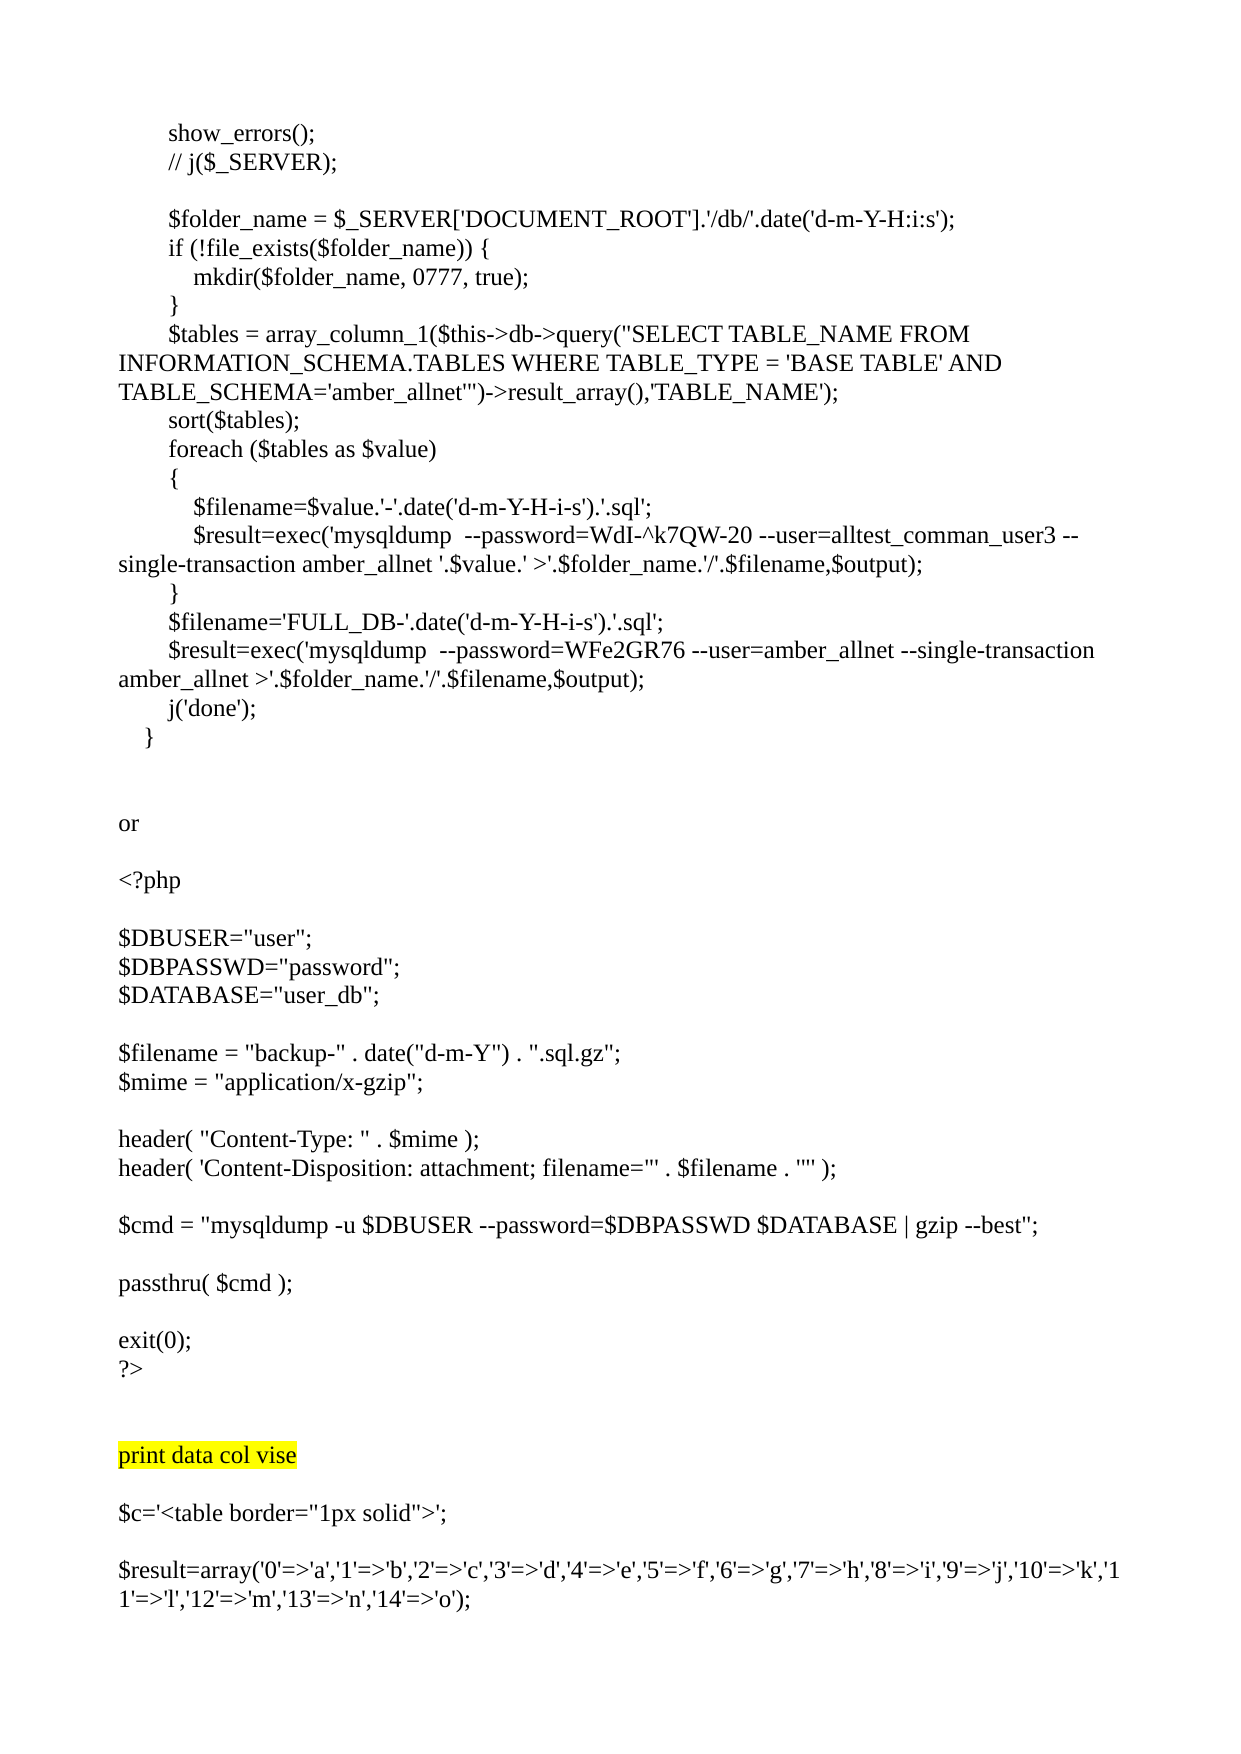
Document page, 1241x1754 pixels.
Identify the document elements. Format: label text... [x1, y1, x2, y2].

text $DBPASSWD="password"; [118, 952, 1122, 981]
text header( 'Content-Disposition: attachment; filename="' . $filename . '"' ); [118, 1153, 1122, 1182]
text j('done'); [118, 693, 1122, 722]
text or [118, 808, 1122, 837]
text $c='<table border="1px solid">'; [118, 1498, 1122, 1527]
text $result=exec('mysqldump --password=WdI-^k7QW-20 --user=alltest_comman_user3 --single-transaction amber_allnet '.$value.' >'.$folder_name.'/'.$filename,$output); [118, 521, 1122, 578]
text $mime = "application/x-gzip"; [118, 1067, 1122, 1096]
text mkdir($folder_name, 0777, true); [118, 262, 1122, 291]
text sort($tables); [118, 406, 1122, 434]
text header( "Content-Type: " . $mime ); [118, 1124, 1122, 1153]
text exit(0); [118, 1326, 1122, 1354]
text } [118, 578, 1122, 607]
text $result=array('0'=>'a','1'=>'b','2'=>'c','3'=>'d','4'=>'e','5'=>'f','6'=>'g','7'=>'h','8'=>'i','9'=>'j','10'=>'k','11'=>'l','12'=>'m','13'=>'n','14'=>'o'); [118, 1556, 1122, 1613]
text foreach ($tables as $value) [118, 434, 1122, 463]
text $result=exec('mysqldump --password=WFe2GR76 --user=amber_allnet --single-transaction amber_allnet >'.$folder_name.'/'.$filename,$output); [118, 636, 1122, 693]
text if (!file_exists($folder_name)) { [118, 233, 1122, 262]
text } [118, 722, 1122, 751]
text $folder_name = $_SERVER['DOCUMENT_ROOT'].'/db/'.date('d-m-Y-H:i:s'); [118, 204, 1122, 233]
text $cmd = "mysqldump -u $DBUSER --password=$DBPASSWD $DATABASE | gzip --best"; [118, 1211, 1122, 1239]
text } [118, 291, 1122, 319]
text print data col vise [118, 1441, 1122, 1469]
text $filename = "backup-" . date("d-m-Y") . ".sql.gz"; [118, 1038, 1122, 1067]
text show_errors(); [118, 118, 1122, 147]
text // j($_SERVER); [118, 147, 1122, 176]
text ?> [118, 1354, 1122, 1383]
text $tables = array_column_1($this->db->query("SELECT TABLE_NAME FROM INFORMATION_SCHEMA.TABLES WHERE TABLE_TYPE = 'BASE TABLE' AND TABLE_SCHEMA='amber_allnet'")->result_array(),'TABLE_NAME'); [118, 319, 1122, 406]
text { [118, 463, 1122, 492]
text passthru( $cmd ); [118, 1268, 1122, 1297]
text $filename='FULL_DB-'.date('d-m-Y-H-i-s').'.sql'; [118, 607, 1122, 636]
text $filename=$value.'-'.date('d-m-Y-H-i-s').'.sql'; [118, 492, 1122, 521]
text $DATABASE="user_db"; [118, 981, 1122, 1009]
text <?php [118, 866, 1122, 894]
text $DBUSER="user"; [118, 923, 1122, 952]
